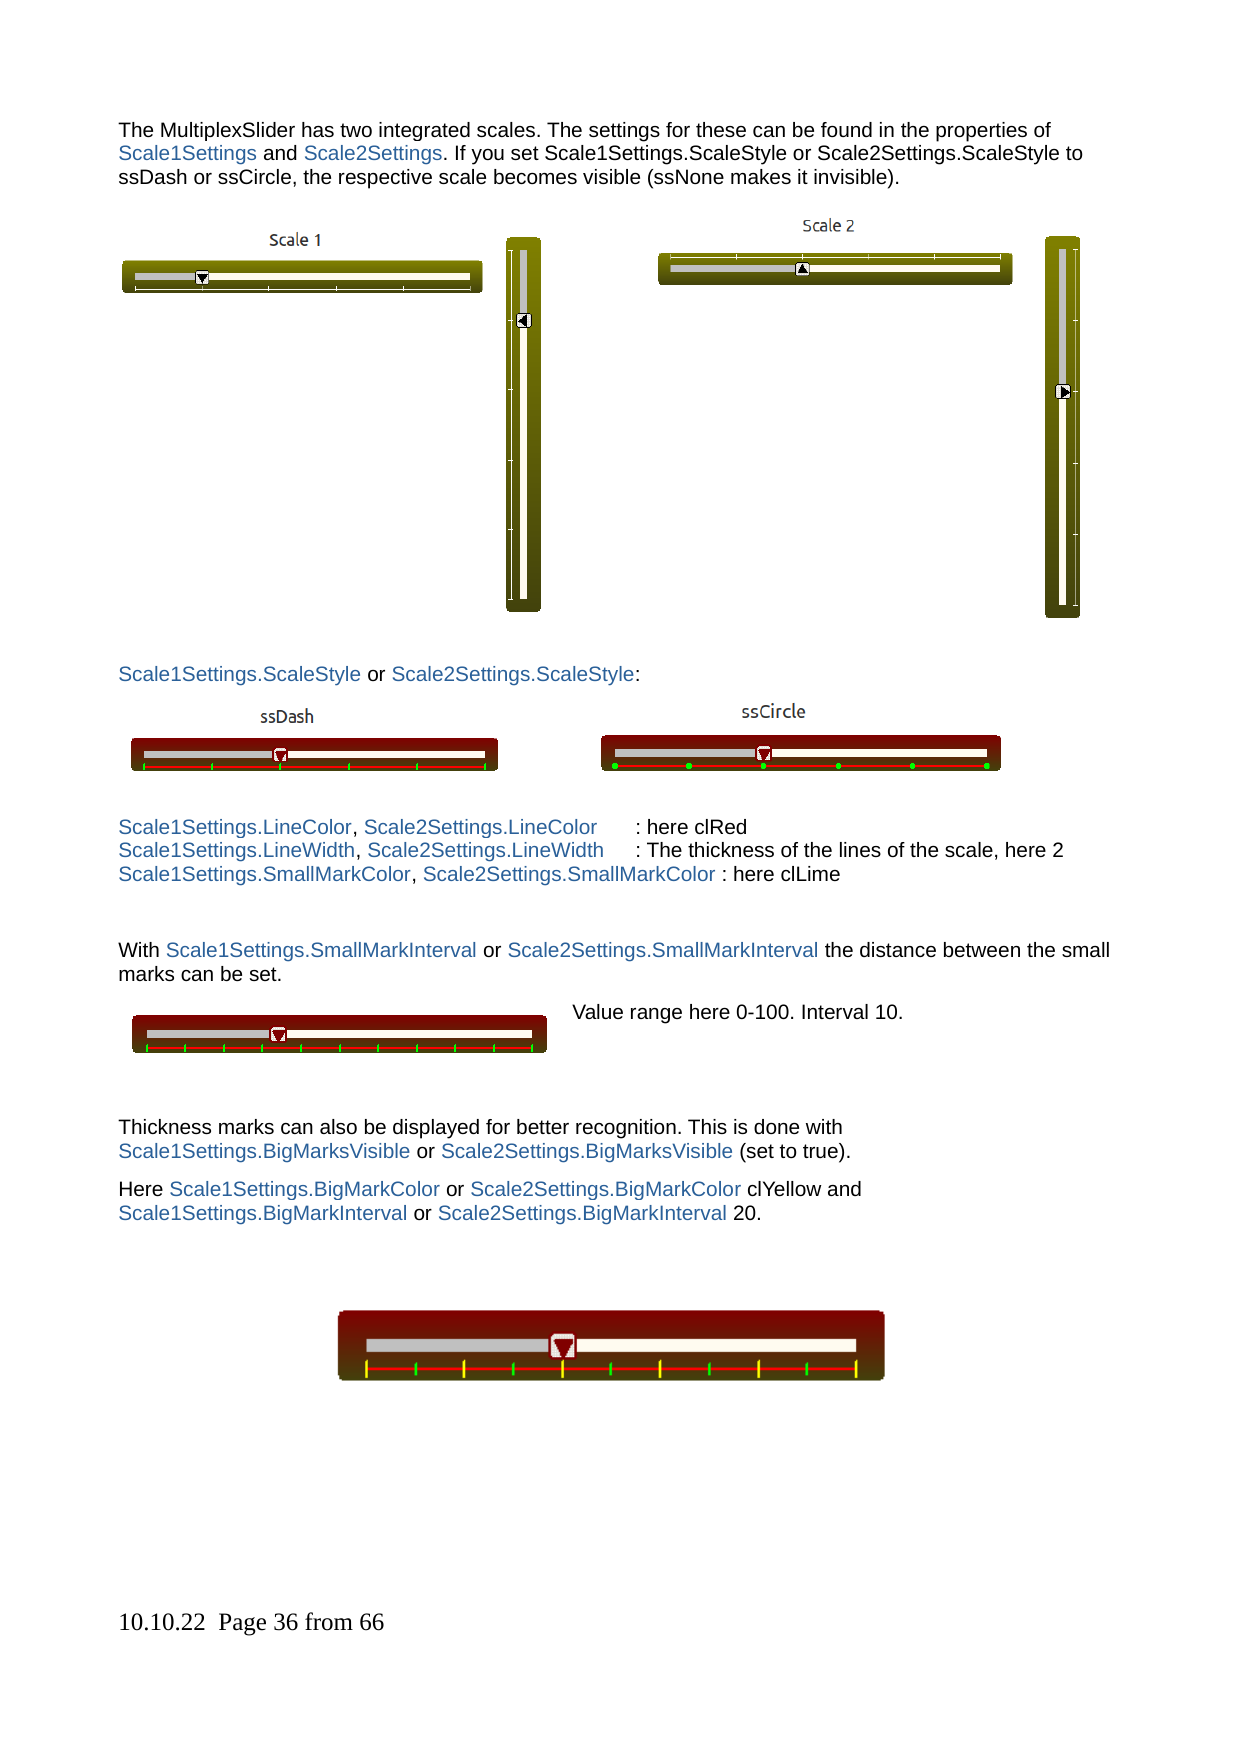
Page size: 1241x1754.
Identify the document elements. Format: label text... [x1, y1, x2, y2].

text The MultiplexSlider has two integrated scales. The settings for these can be found in the properties of Scale1Settings and Scale2Settings. If you set Scale1Settings.ScaleStyle or Scale2Settings.ScaleStyle to ssDash or ssCircle, the respective scale becomes visible (ssNone makes it invisible). [118, 118, 1122, 189]
text Scale1Settings.ScaleStyle or Scale2Settings.ScaleStyle: [118, 662, 1122, 686]
text Scale1Settings.LineColor, Scale2Settings.LineColor : here clRed Scale1Settings.LineWidth, Scale2Settings.LineWidth : The thickness of the lines of the scale, here 2 Scale1Settings.SmallMarkColor, Scale2Settings.SmallMarkColor : here clLime [118, 815, 1122, 886]
text Here Scale1Settings.BigMarkColor or Scale2Settings.BigMarkColor clYellow and Scale1Settings.BigMarkInterval or Scale2Settings.BigMarkInterval 20. [118, 1177, 1122, 1225]
picture [113, 225, 553, 625]
picture [116, 1001, 561, 1064]
picture [1037, 228, 1088, 628]
text With Scale1Settings.SmallMarkInterval or Scale2Settings.SmallMarkInterval the distance between the small marks can be set. [118, 939, 1122, 986]
picture [649, 209, 1023, 298]
text Value range here 0-100. Interval 10. [561, 1001, 1122, 1024]
picture [120, 701, 507, 785]
picture [329, 1291, 903, 1395]
picture [591, 690, 1009, 786]
text Thickness marks can also be displayed for better recognition. This is done with Scale1Settings.BigMarksVisible or Scale2Settings.BigMarksVisible (set to true). [118, 1116, 1122, 1163]
